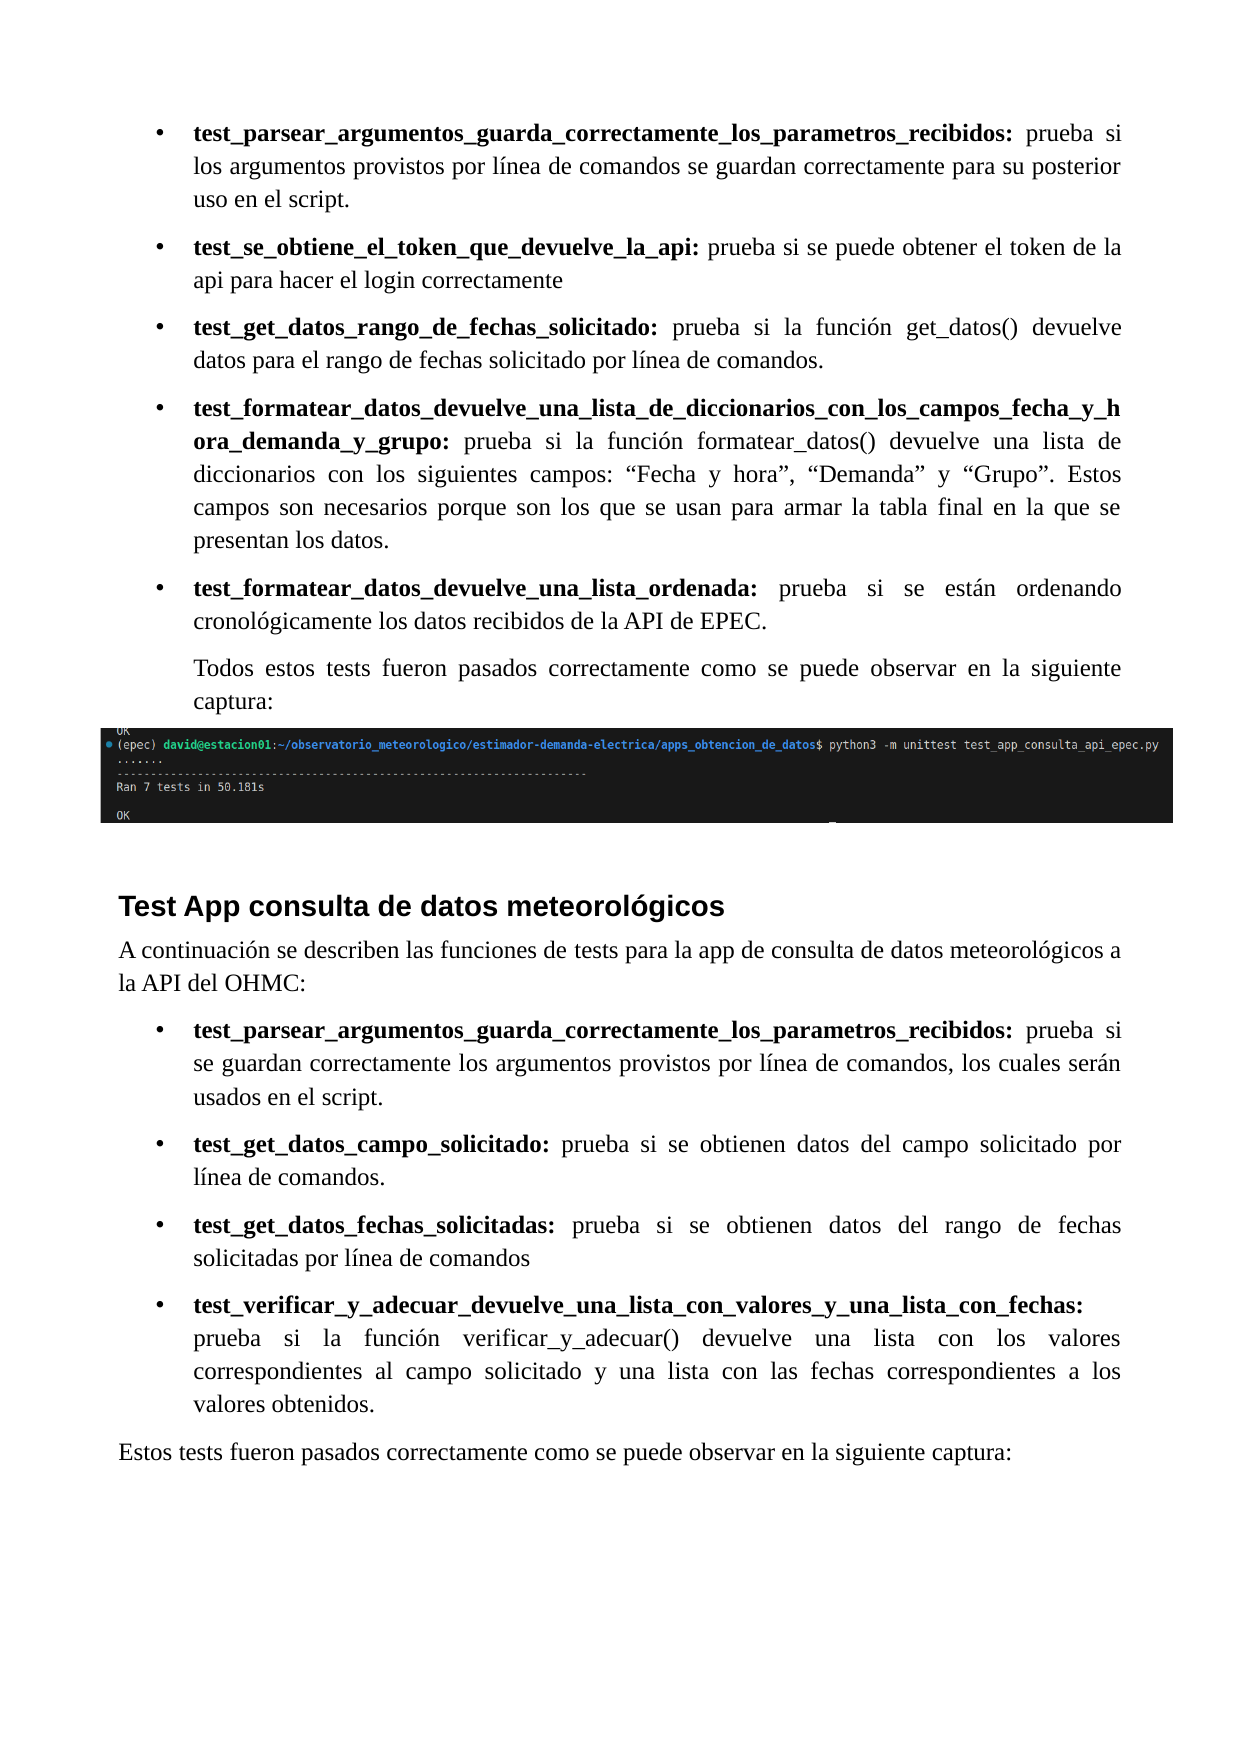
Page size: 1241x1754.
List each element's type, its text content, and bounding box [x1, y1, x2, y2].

list test_get_datos_fechas_solicitadas: prueba si se obtienen datos del rango de fechas solicitadas por línea de comandos [156, 1210, 1122, 1272]
list test_parsear_argumentos_guarda_correctamente_los_parametros_recibidos: prueba si los argumentos provistos por línea de comandos se guardan correctamente para su posterior uso en el script. [156, 118, 1122, 213]
list test_parsear_argumentos_guarda_correctamente_los_parametros_recibidos: prueba si se guardan correctamente los argumentos provistos por línea de comandos, los cuales serán usados en el script. [156, 1016, 1122, 1110]
list test_verificar_y_adecuar_devuelve_una_lista_con_valores_y_una_lista_con_fechas: prueba si la función verificar_y_adecuar() devuelve una lista con los valores correspondientes al campo solicitado y una lista con las fechas correspondientes a los valores obtenidos. [156, 1290, 1122, 1418]
list test_get_datos_campo_solicitado: prueba si se obtienen datos del campo solicitado por línea de comandos. [156, 1129, 1122, 1191]
subtitle Test App consulta de datos meteorológicos [118, 889, 1122, 922]
list test_get_datos_rango_de_fechas_solicitado: prueba si la función get_datos() devuelve datos para el rango de fechas solicitado por línea de comandos. [156, 312, 1122, 374]
list test_se_obtiene_el_token_que_devuelve_la_api: prueba si se puede obtener el token de la api para hacer el login correctamente [156, 232, 1122, 293]
list test_formatear_datos_devuelve_una_lista_de_diccionarios_con_los_campos_fecha_y_hora_demanda_y_grupo: prueba si la función formatear_datos() devuelve una lista de diccionarios con los siguientes campos: “Fecha y hora”, “Demanda” y “Grupo”. Estos campos son necesarios porque son los que se usan para armar la tabla final en la que se presentan los datos. [156, 393, 1122, 554]
list test_formatear_datos_devuelve_una_lista_ordenada: prueba si se están ordenando cronológicamente los datos recibidos de la API de EPEC. [156, 573, 1122, 634]
text A continuación se describen las funciones de tests para la app de consulta de datos meteorológicos a la API del OHMC: [118, 935, 1122, 997]
text Estos tests fueron pasados correctamente como se puede observar en la siguiente captura: [118, 1437, 1122, 1466]
picture [100, 802, 1173, 823]
list Todos estos tests fueron pasados correctamente como se puede observar en la siguiente captura: [156, 653, 1122, 715]
